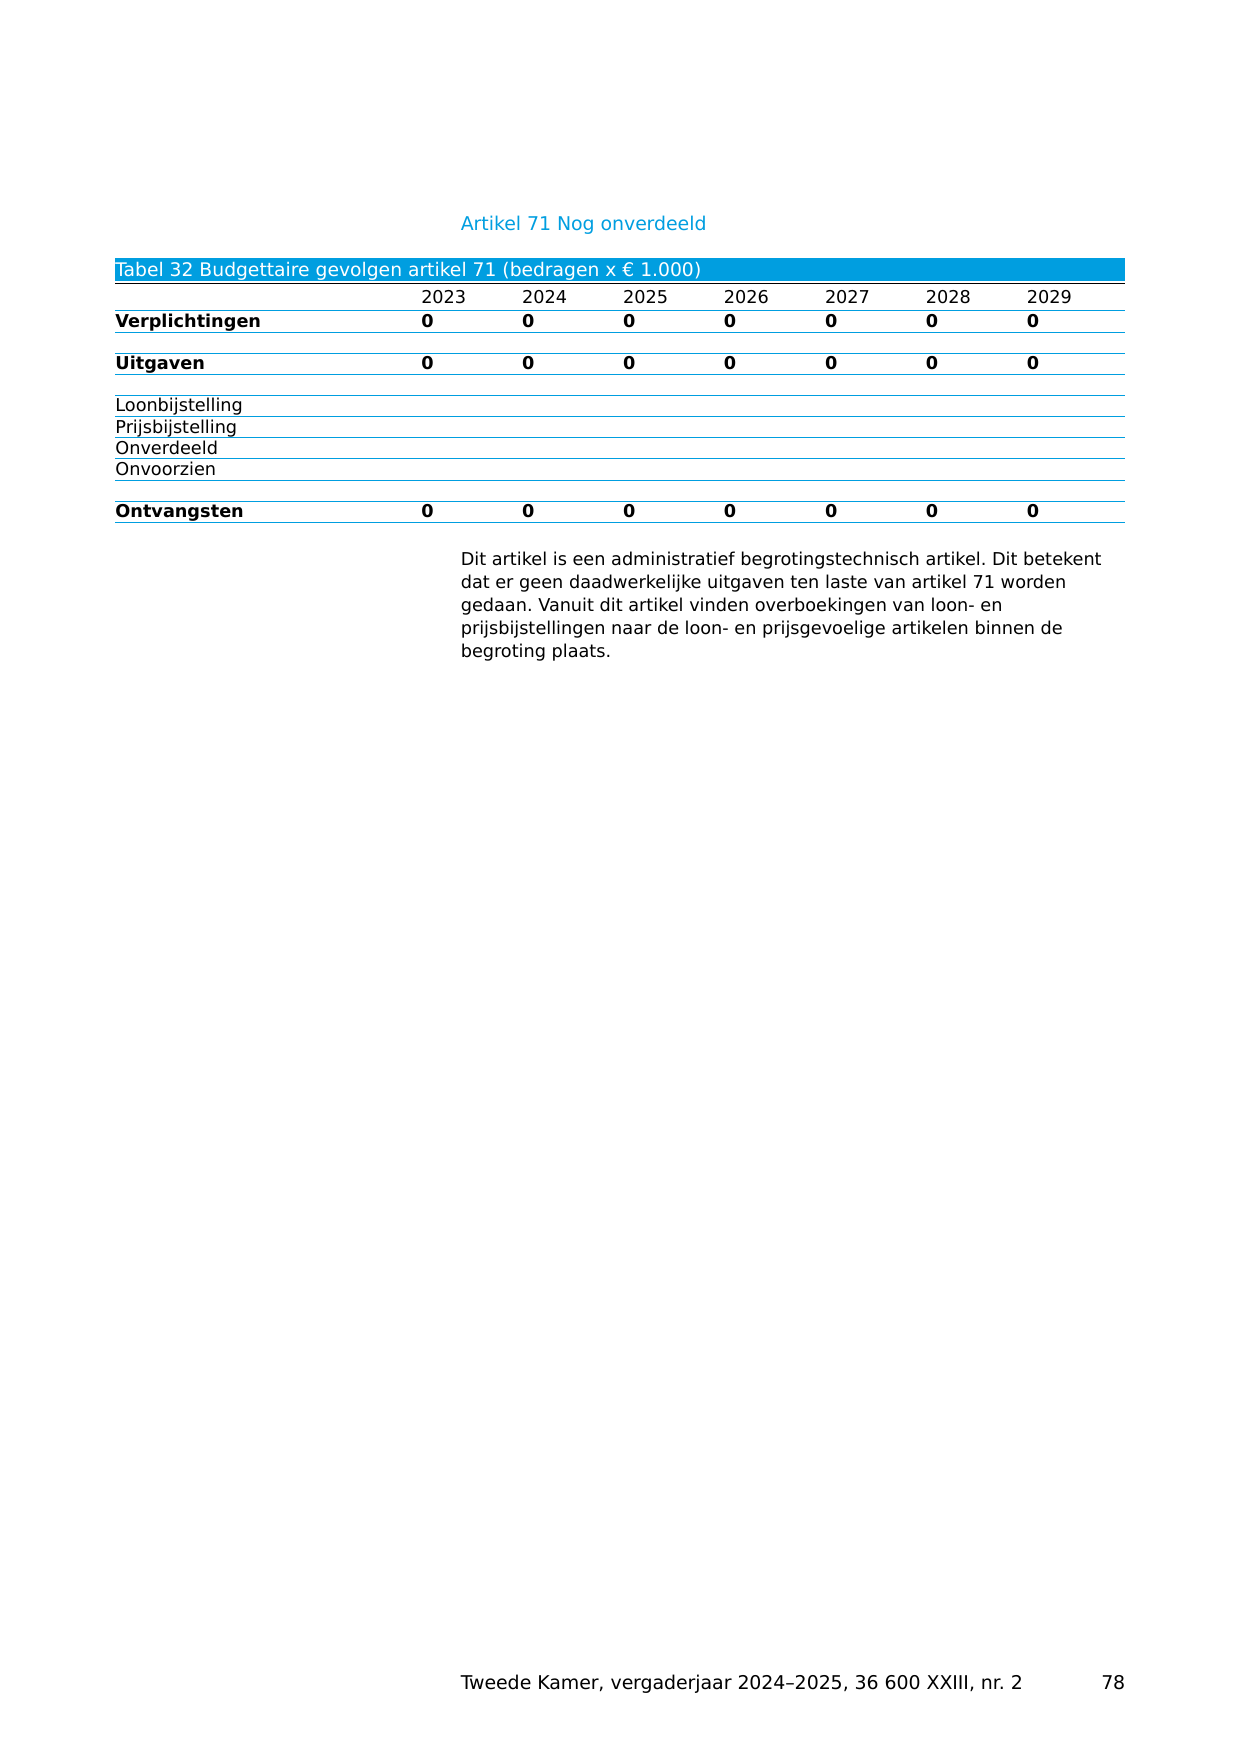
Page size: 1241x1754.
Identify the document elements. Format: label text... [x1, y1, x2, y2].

table_cell [519, 375, 620, 395]
table_cell 0 [923, 354, 1024, 374]
text Dit artikel is een administratief begrotingstechnisch artikel. Dit betekent dat er geen daadwerkelijke uitgaven ten laste van artikel 71 worden gedaan. Vanuit dit artikel vinden overboekingen van loon- en prijsbijstellingen naar de loon- en prijsgevoelige artikelen binnen de begroting plaats. [461, 547, 1125, 662]
table_cell [519, 481, 620, 501]
table_cell 2025 [620, 284, 721, 310]
table_cell [923, 438, 1024, 458]
table_cell [721, 481, 822, 501]
table_cell [115, 284, 418, 310]
table_cell 0 [519, 502, 620, 522]
table_cell [822, 481, 923, 501]
table_cell 0 [822, 311, 923, 331]
table_cell [1024, 481, 1125, 501]
table_cell [418, 481, 519, 501]
table_cell [519, 333, 620, 353]
table_cell 0 [1024, 311, 1125, 331]
table_cell [115, 481, 418, 501]
table_cell [620, 459, 721, 479]
table_cell [519, 417, 620, 437]
table_cell [923, 375, 1024, 395]
table_cell [418, 459, 519, 479]
table_cell 0 [519, 354, 620, 374]
table_cell [620, 417, 721, 437]
table_cell [519, 396, 620, 416]
table_cell [418, 438, 519, 458]
title Artikel 71 Nog onverdeeld [461, 213, 1125, 235]
table_cell [620, 481, 721, 501]
table_cell [418, 396, 519, 416]
table_cell Prijsbijstelling [115, 417, 418, 437]
table_cell [822, 438, 923, 458]
table_cell Onverdeeld [115, 438, 418, 458]
table_cell [923, 481, 1024, 501]
table_cell 0 [721, 311, 822, 331]
table_cell 0 [418, 502, 519, 522]
table_cell [822, 459, 923, 479]
table_cell 0 [620, 502, 721, 522]
table_cell 0 [721, 502, 822, 522]
table_cell [1024, 438, 1125, 458]
table_cell [1024, 333, 1125, 353]
table_cell [923, 396, 1024, 416]
table_cell [721, 459, 822, 479]
table_cell [923, 333, 1024, 353]
table_cell [1024, 396, 1125, 416]
table_cell [620, 396, 721, 416]
table_cell [620, 438, 721, 458]
table_cell Ontvangsten [115, 502, 418, 522]
table_cell [1024, 459, 1125, 479]
table_cell [418, 375, 519, 395]
table_cell 2029 [1024, 284, 1125, 310]
table_cell 0 [519, 311, 620, 331]
table_cell [822, 396, 923, 416]
table_cell 0 [822, 354, 923, 374]
table_cell [721, 438, 822, 458]
table_cell 2028 [923, 284, 1024, 310]
table_cell 0 [1024, 354, 1125, 374]
table_cell 0 [923, 502, 1024, 522]
table_cell Verplichtingen [115, 311, 418, 331]
table_cell 0 [923, 311, 1024, 331]
table_cell [721, 375, 822, 395]
table_cell [115, 333, 418, 353]
table_cell 0 [822, 502, 923, 522]
table_cell 0 [1024, 502, 1125, 522]
table_cell 2026 [721, 284, 822, 310]
table_cell 0 [721, 354, 822, 374]
table_cell [923, 417, 1024, 437]
table_cell [721, 417, 822, 437]
table_cell [923, 459, 1024, 479]
table_cell [1024, 417, 1125, 437]
table_cell [620, 333, 721, 353]
table_cell 2023 [418, 284, 519, 310]
table_cell 0 [418, 354, 519, 374]
table_cell [822, 333, 923, 353]
table_cell 0 [620, 311, 721, 331]
table_cell Onvoorzien [115, 459, 418, 479]
table_cell 2027 [822, 284, 923, 310]
table_cell [1024, 375, 1125, 395]
table_cell 0 [418, 311, 519, 331]
table_cell [519, 438, 620, 458]
table_cell [519, 459, 620, 479]
table_cell [822, 375, 923, 395]
table_cell [418, 333, 519, 353]
table_cell 2024 [519, 284, 620, 310]
table_cell [822, 417, 923, 437]
table_cell [721, 396, 822, 416]
table_cell [620, 375, 721, 395]
table_cell Loonbijstelling [115, 396, 418, 416]
table_cell [115, 375, 418, 395]
table_cell [721, 333, 822, 353]
table_cell [418, 417, 519, 437]
table_cell Uitgaven [115, 354, 418, 374]
table_cell 0 [620, 354, 721, 374]
